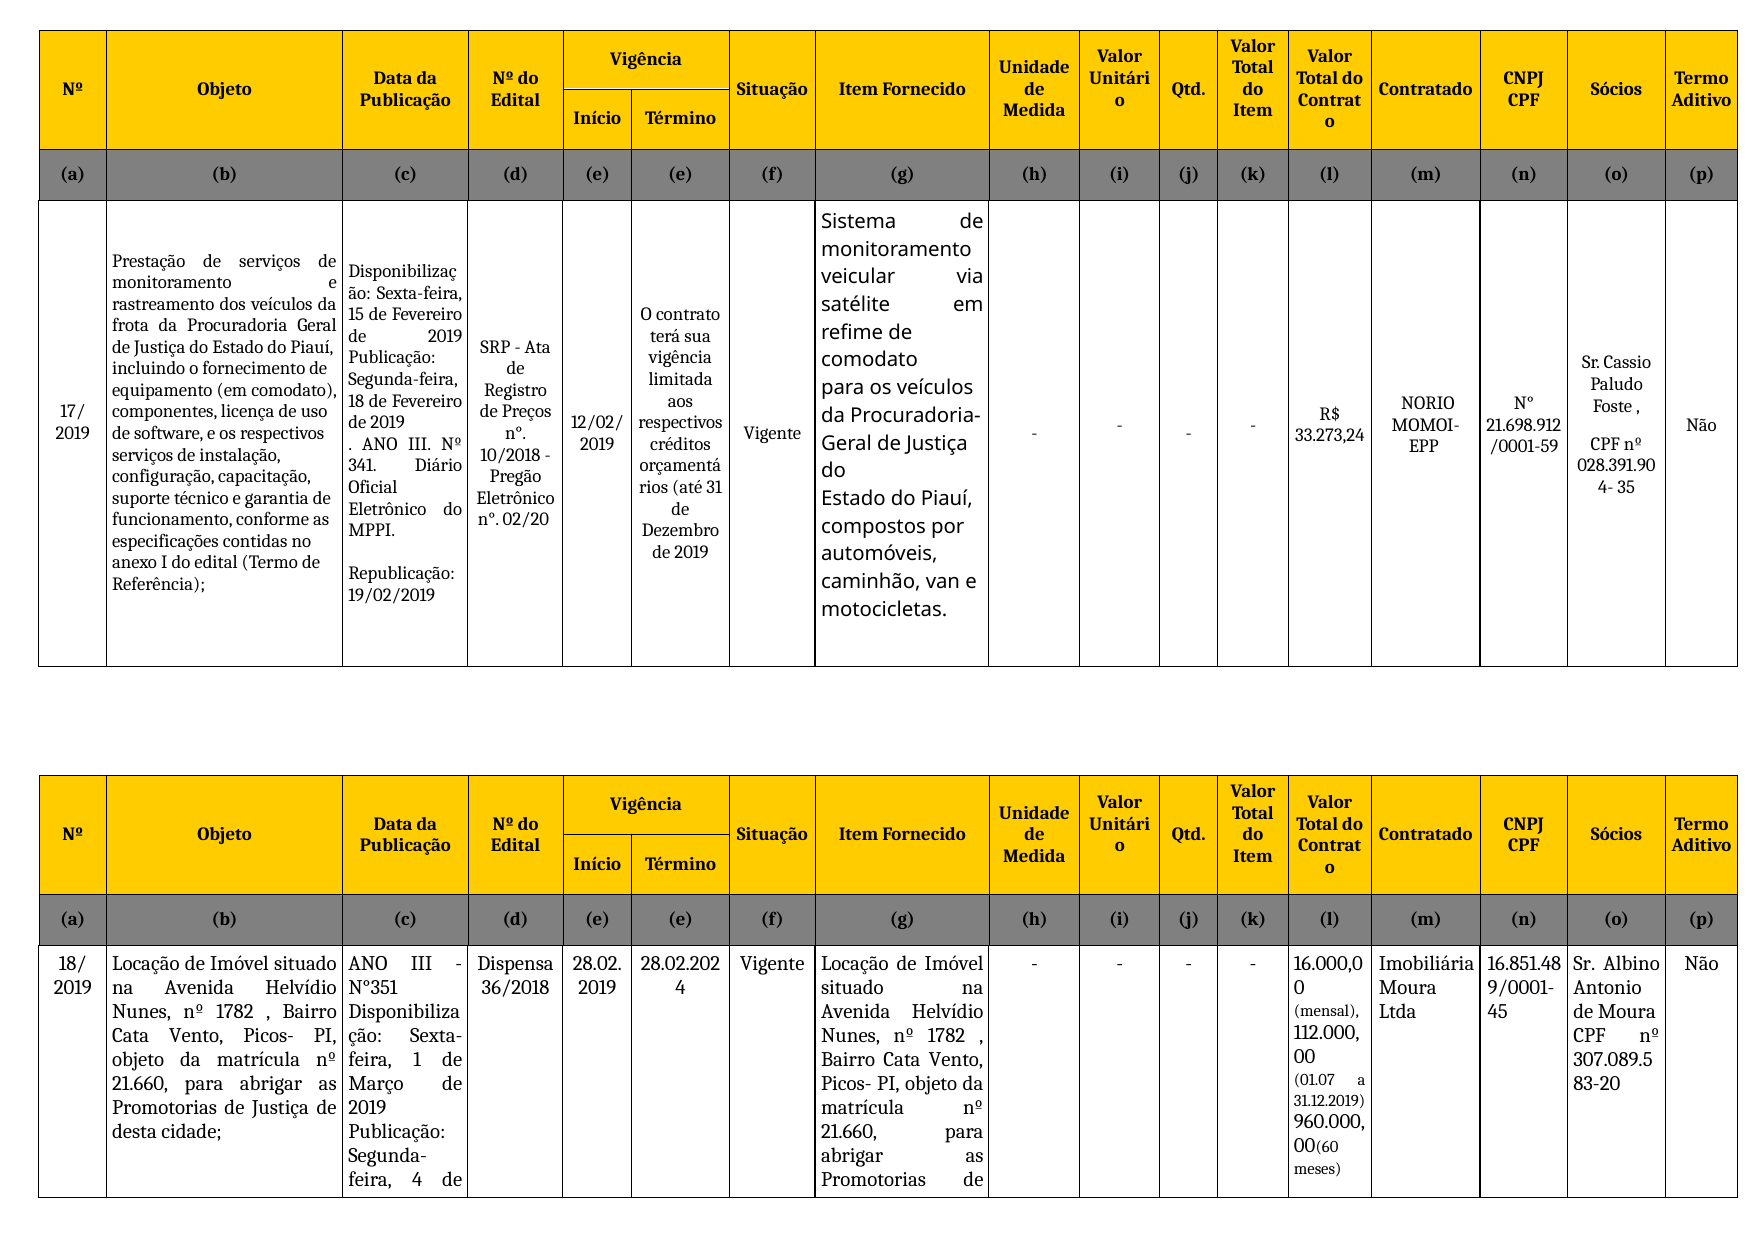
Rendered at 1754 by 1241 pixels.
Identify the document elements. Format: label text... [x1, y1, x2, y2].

table_cell Locação de Imóvel situado na Avenida Helvídio Nunes, nº 1782 , Bairro Cata Vento, Picos- PI, objeto da matrícula nº 21.660, para abrigar as Promotorias de [816, 946, 988, 1197]
table_cell ANO III - N°351 Disponibilização: Sexta-feira, 1 de Março de 2019 Publicação: Segunda-feira, 4 de [343, 946, 467, 1197]
table_cell N° 21.698.912/0001-59 [1481, 201, 1567, 666]
table_header Vigência [564, 776, 729, 834]
table_cell (l) [1289, 895, 1371, 945]
table_cell 12/02/2019 [563, 201, 631, 666]
table_cell (e) [632, 150, 729, 200]
table_header Contratado [1372, 31, 1480, 149]
table_header Qtd. [1160, 31, 1217, 149]
table_cell (n) [1481, 150, 1567, 200]
table_header Unidade de Medida [990, 31, 1079, 149]
table_cell (a) [40, 895, 106, 945]
table_cell Término [632, 835, 729, 894]
table_cell Locação de Imóvel situado na Avenida Helvídio Nunes, nº 1782 , Bairro Cata Vento, Picos- PI, objeto da matrícula nº 21.660, para abrigar as Promotorias de Justiça de desta cidade; [107, 946, 342, 1197]
table_header Valor Total do Item [1218, 776, 1288, 894]
table_cell (e) [632, 895, 729, 945]
table_cell (a) [40, 150, 106, 200]
table_cell (m) [1372, 895, 1480, 945]
table_cell Disponibilização: Sexta-feira, 15 de Fevereiro de 2019 Publicação: Segunda-feira, 18 de Fevereiro de 2019 . ANO III. Nº 341. Diário Oficial Eletrônico do MPPI. Republicação: 19/02/2019 [343, 201, 467, 666]
table_cell (k) [1218, 150, 1288, 200]
table_cell (m) [1372, 150, 1480, 200]
table_header Situação [730, 31, 815, 149]
table_cell 17/ 2019 [39, 201, 106, 666]
table_cell (j) [1160, 895, 1217, 945]
table_cell (b) [107, 895, 342, 945]
table_cell (e) [564, 150, 631, 200]
table_cell - [1080, 946, 1159, 1197]
table_cell NORIO MOMOI-EPP [1372, 201, 1479, 666]
table_cell - [989, 946, 1079, 1197]
table_header Nº do Edital [469, 31, 563, 149]
table_cell Vigente [730, 201, 814, 666]
table_cell Sistema de monitoramento veicular via satélite em refime de comodato para os veículos da Procuradoria-Geral de Justiça do Estado do Piauí, compostos por automóveis, caminhão, van e motocicletas. [816, 201, 988, 666]
table_header Unidade de Medida [990, 776, 1079, 894]
table_header Objeto [107, 31, 342, 149]
table_cell Não [1666, 201, 1737, 666]
table_cell (k) [1218, 895, 1288, 945]
table_cell 16.851.489/0001-45 [1481, 946, 1567, 1197]
table_cell (j) [1160, 150, 1217, 200]
table_cell (g) [816, 895, 989, 945]
table_cell Término [632, 90, 729, 149]
table_header Data da Publicação [343, 31, 468, 149]
table_header Sócios [1568, 31, 1665, 149]
table_header Valor Total do Contrato [1289, 776, 1371, 894]
table_cell (e) [564, 895, 631, 945]
table_cell (i) [1080, 895, 1159, 945]
table_cell (g) [816, 150, 989, 200]
table_header Nº do Edital [469, 776, 563, 894]
table_header Sócios [1568, 776, 1665, 894]
table_header Contratado [1372, 776, 1480, 894]
table_cell (l) [1289, 150, 1371, 200]
table_cell Início [564, 835, 631, 894]
table_cell O contrato terá sua vigência limitada aos respectivos créditos orçamentários (até 31 de Dezembro de 2019 [632, 201, 729, 666]
table_cell (i) [1080, 150, 1159, 200]
table_cell R$ 33.273,24 [1289, 201, 1371, 666]
table_header Situação [730, 776, 815, 894]
table_header Nº [40, 776, 106, 894]
table_header Termo Aditivo [1666, 31, 1737, 149]
table_header Nº [40, 31, 106, 149]
table_cell Prestação de serviços de monitoramento e rastreamento dos veículos da frota da Procuradoria Geral de Justiça do Estado do Piauí, incluindo o fornecimento de equipamento (em comodato), componentes, licença de uso de software, e os respectivos serviços de instalação, configuração, capacitação, suporte técnico e garantia de funcionamento, conforme as especificações contidas no anexo I do edital (Termo de Referência); [107, 201, 342, 666]
table_header Valor Unitário [1080, 31, 1159, 149]
table_cell (d) [469, 150, 563, 200]
table_cell Não [1666, 946, 1737, 1197]
table_cell 28.02.2019 [563, 946, 631, 1197]
table_cell (b) [107, 150, 342, 200]
table_cell - [1218, 946, 1288, 1197]
table_header Item Fornecido [816, 776, 989, 894]
table_cell (h) [990, 150, 1079, 200]
table_cell 18/ 2019 [39, 946, 106, 1197]
table_cell - [1160, 946, 1217, 1197]
table_cell (h) [990, 895, 1079, 945]
table_cell Sr. Cassio Paludo Foste , CPF nº 028.391.904- 35 [1568, 201, 1665, 666]
table_header Valor Total do Item [1218, 31, 1288, 149]
table_header CNPJ CPF [1481, 776, 1567, 894]
table_header Valor Unitário [1080, 776, 1159, 894]
table_cell (p) [1666, 895, 1737, 945]
table_cell - [1218, 201, 1288, 666]
table_cell 28.02.2024 [632, 946, 729, 1197]
table_cell (o) [1568, 150, 1665, 200]
table_cell (d) [469, 895, 563, 945]
table_header Objeto [107, 776, 342, 894]
table_cell Início [564, 90, 631, 149]
table_header Termo Aditivo [1666, 776, 1737, 894]
table_cell Imobiliária Moura Ltda [1372, 946, 1479, 1197]
table_cell (p) [1666, 150, 1737, 200]
table_header CNPJ CPF [1481, 31, 1567, 149]
table_cell Sr. Albino Antonio de Moura CPF nº 307.089.583-20 [1568, 946, 1665, 1197]
table_cell (o) [1568, 895, 1665, 945]
table_cell (n) [1481, 895, 1567, 945]
table_header Qtd. [1160, 776, 1217, 894]
table_header Item Fornecido [816, 31, 989, 149]
table_cell 16.000,00 (mensal), 112.000,00 (01.07 a 31.12.2019) 960.000,00(60 meses) [1289, 946, 1371, 1197]
table_cell Dispensa 36/2018 [468, 946, 562, 1197]
table_header Vigência [564, 31, 729, 88]
table_cell (f) [730, 895, 815, 945]
table_cell (c) [343, 150, 468, 200]
table_cell SRP - Ata de Registro de Preços n°. 10/2018 - Pregão Eletrônico n°. 02/20 [468, 201, 562, 666]
table_header Valor Total do Contrato [1289, 31, 1371, 149]
table_cell - [989, 201, 1079, 666]
table_cell (f) [730, 150, 815, 200]
table_header Data da Publicação [343, 776, 468, 894]
table_cell - [1160, 201, 1217, 666]
table_cell Vigente [730, 946, 814, 1197]
table_cell (c) [343, 895, 468, 945]
table_cell - [1080, 201, 1159, 666]
